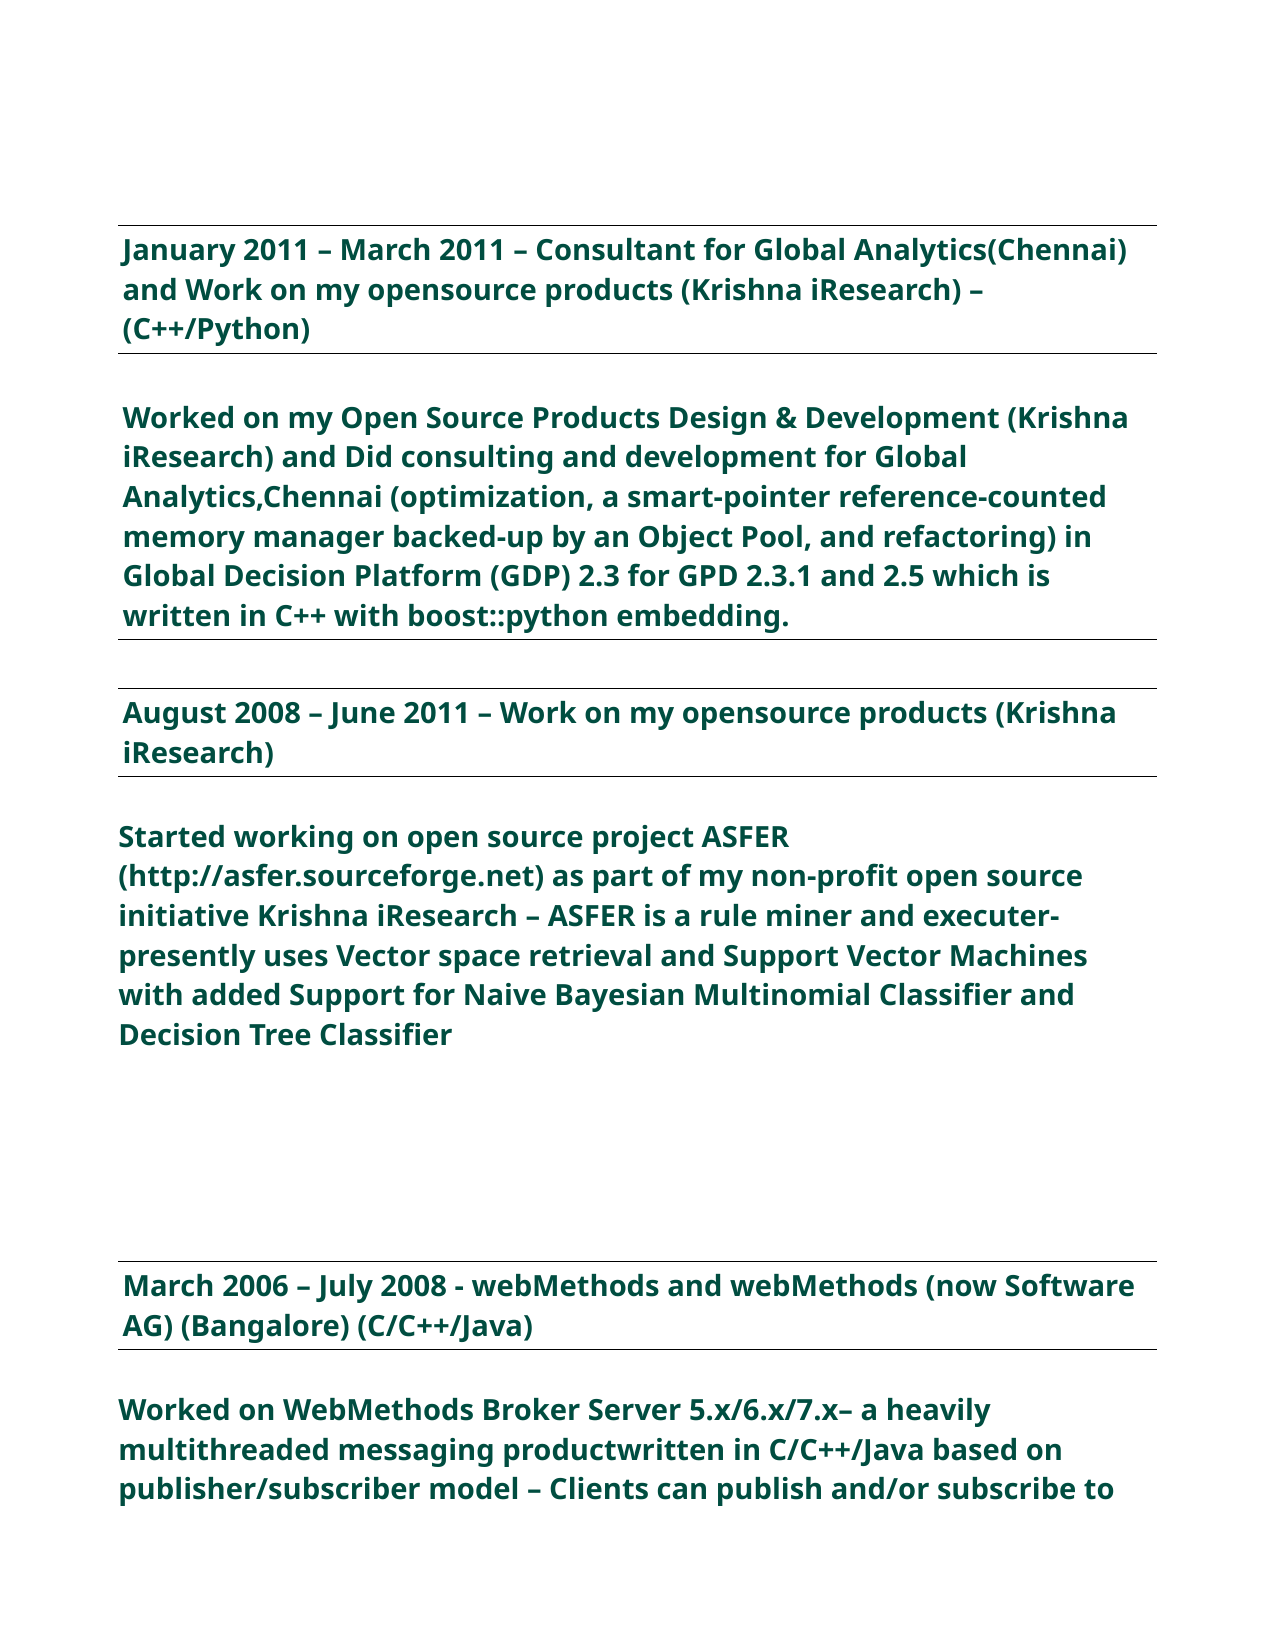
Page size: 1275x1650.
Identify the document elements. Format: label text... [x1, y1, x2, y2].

text March 2006 – July 2008 - webMethods and webMethods (now Software AG) (Bangalore) (C/C++/Java) [118, 1262, 1157, 1349]
text Worked on my Open Source Products Design & Development (Krishna iResearch) and Did consulting and development for Global Analytics,Chennai (optimization, a smart-pointer reference-counted memory manager backed-up by an Object Pool, and refactoring) in Global Decision Platform (GDP) 2.3 for GPD 2.3.1 and 2.5 which is written in C++ with boost::python embedding. [118, 392, 1157, 639]
text January 2011 – March 2011 – Consultant for Global Analytics(Chennai) and Work on my opensource products (Krishna iResearch) – (C++/Python) [118, 226, 1157, 353]
text Worked on WebMethods Broker Server 5.x/6.x/7.x– a heavily multithreaded messaging productwritten in C/C++/Java based on publisher/subscriber model – Clients can publish and/or subscribe to [118, 1389, 1157, 1508]
text August 2008 – June 2011 – Work on my opensource products (Krishna iResearch) [118, 689, 1157, 776]
text Started working on open source project ASFER (http://asfer.sourceforge.net) as part of my non-profit open source initiative Krishna iResearch – ASFER is a rule miner and executer- presently uses Vector space retrieval and Support Vector Machines with added Support for Naive Bayesian Multinomial Classifier and Decision Tree Classifier [118, 816, 1157, 1054]
